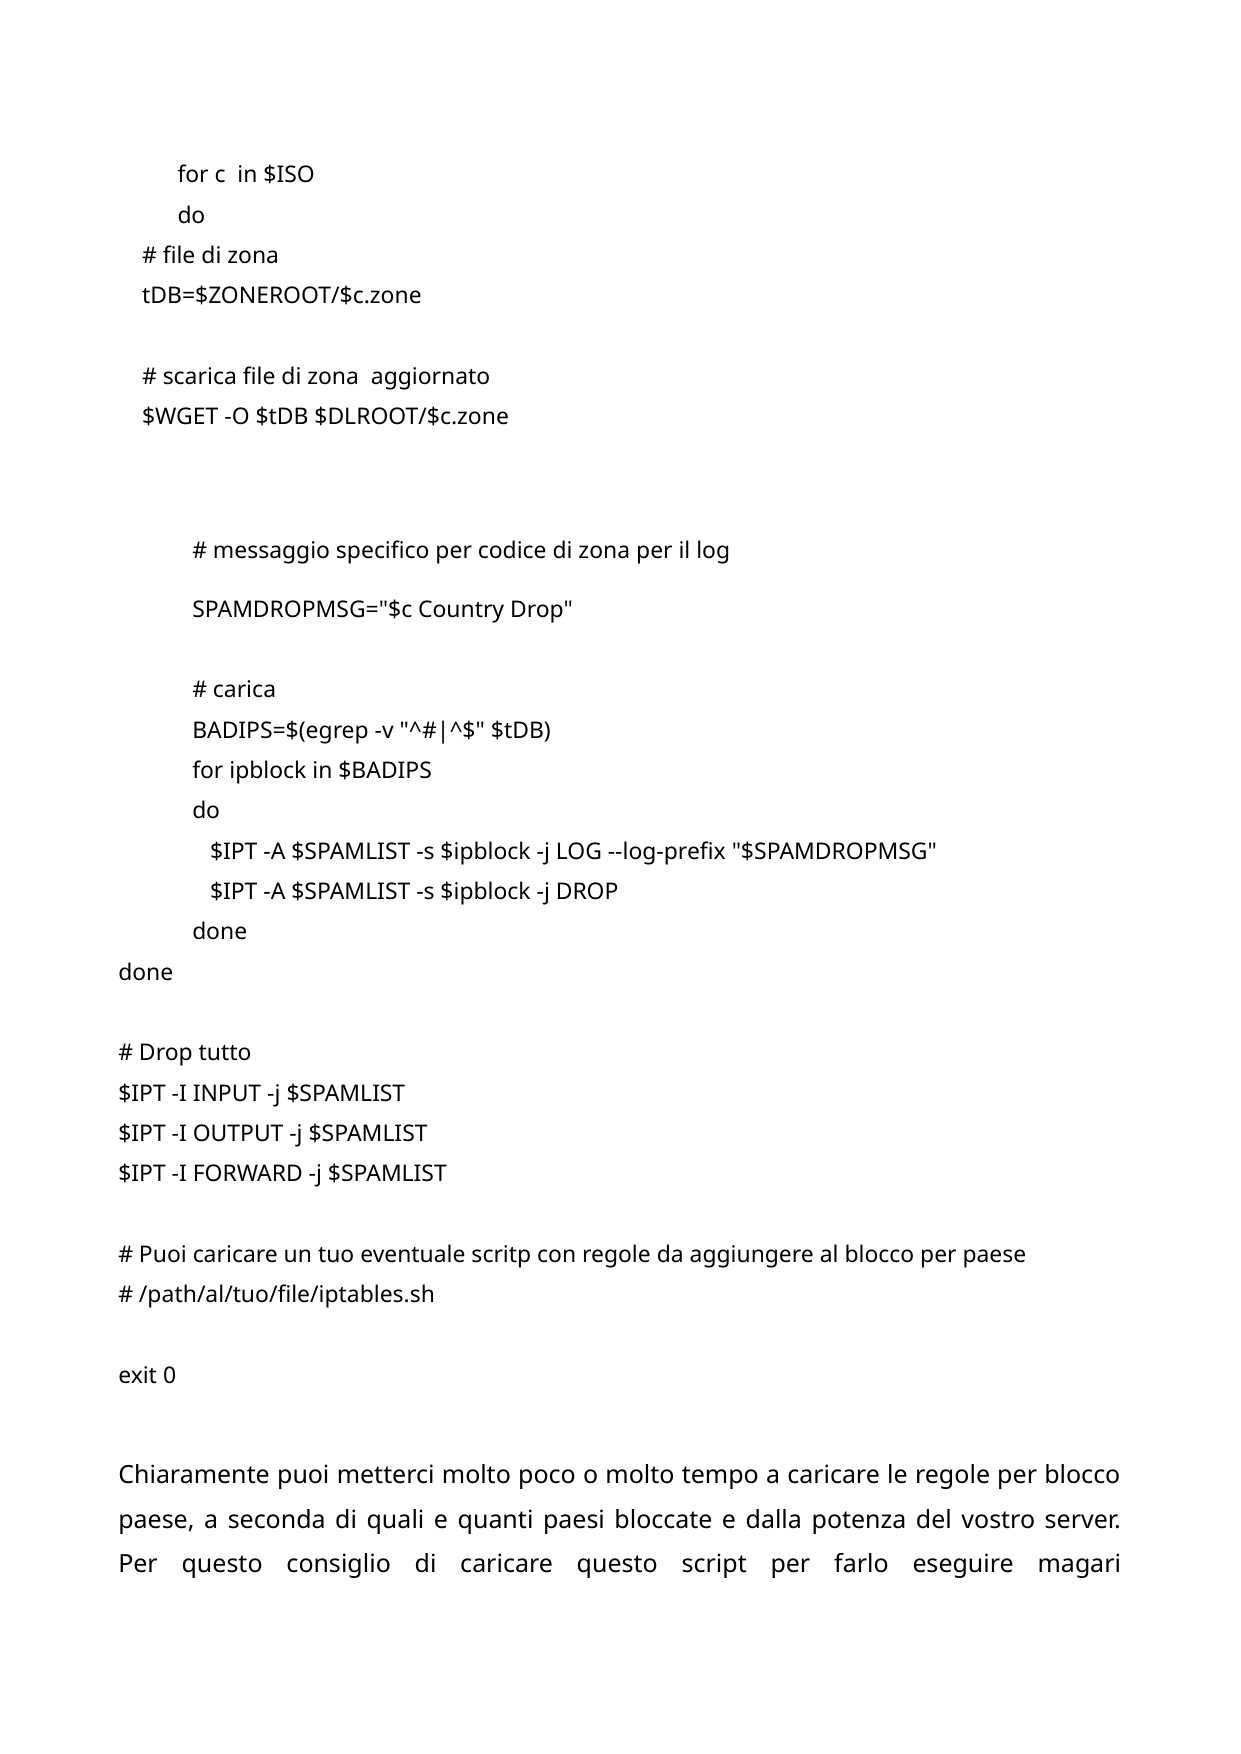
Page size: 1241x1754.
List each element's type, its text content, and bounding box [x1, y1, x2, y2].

text for ipblock in $BADIPS [118, 754, 1063, 785]
text $WGET -O $tDB $DLROOT/$c.zone [118, 400, 1063, 432]
text # Puoi caricare un tuo eventuale scritp con regole da aggiungere al blocco per paese [118, 1238, 1063, 1269]
text $IPT -A $SPAMLIST -s $ipblock -j DROP [118, 875, 1063, 906]
text for c in $ISO [177, 158, 1063, 190]
text # Drop tutto [118, 1036, 1063, 1067]
text done [118, 915, 1063, 946]
text do [177, 199, 1063, 230]
text # messaggio specifico per codice di zona per il log [118, 534, 1122, 566]
text Chiaramente puoi metterci molto poco o molto tempo a caricare le regole per blocco paese, a seconda di quali e quanti paesi bloccate e dalla potenza del vostro server. Per questo consiglio di caricare questo script per farlo eseguire magari [118, 1457, 1122, 1579]
text BADIPS=$(egrep -v "^#|^$" $tDB) [118, 714, 1063, 745]
text tDB=$ZONEROOT/$c.zone [118, 279, 1063, 311]
text exit 0 [118, 1359, 1063, 1390]
text $IPT -I FORWARD -j $SPAMLIST [118, 1157, 1063, 1188]
text $IPT -A $SPAMLIST -s $ipblock -j LOG --log-prefix "$SPAMDROPMSG" [118, 834, 1063, 866]
text # file di zona [118, 239, 1063, 270]
text $IPT -I INPUT -j $SPAMLIST [118, 1076, 1063, 1108]
text # carica [118, 673, 1063, 704]
text done [118, 956, 1063, 987]
text # scarica file di zona aggiornato [118, 360, 1063, 391]
text # /path/al/tuo/file/iptables.sh [118, 1278, 1063, 1309]
text do [118, 794, 1063, 826]
text SPAMDROPMSG="$c Country Drop" [118, 593, 1063, 624]
text $IPT -I OUTPUT -j $SPAMLIST [118, 1117, 1063, 1148]
